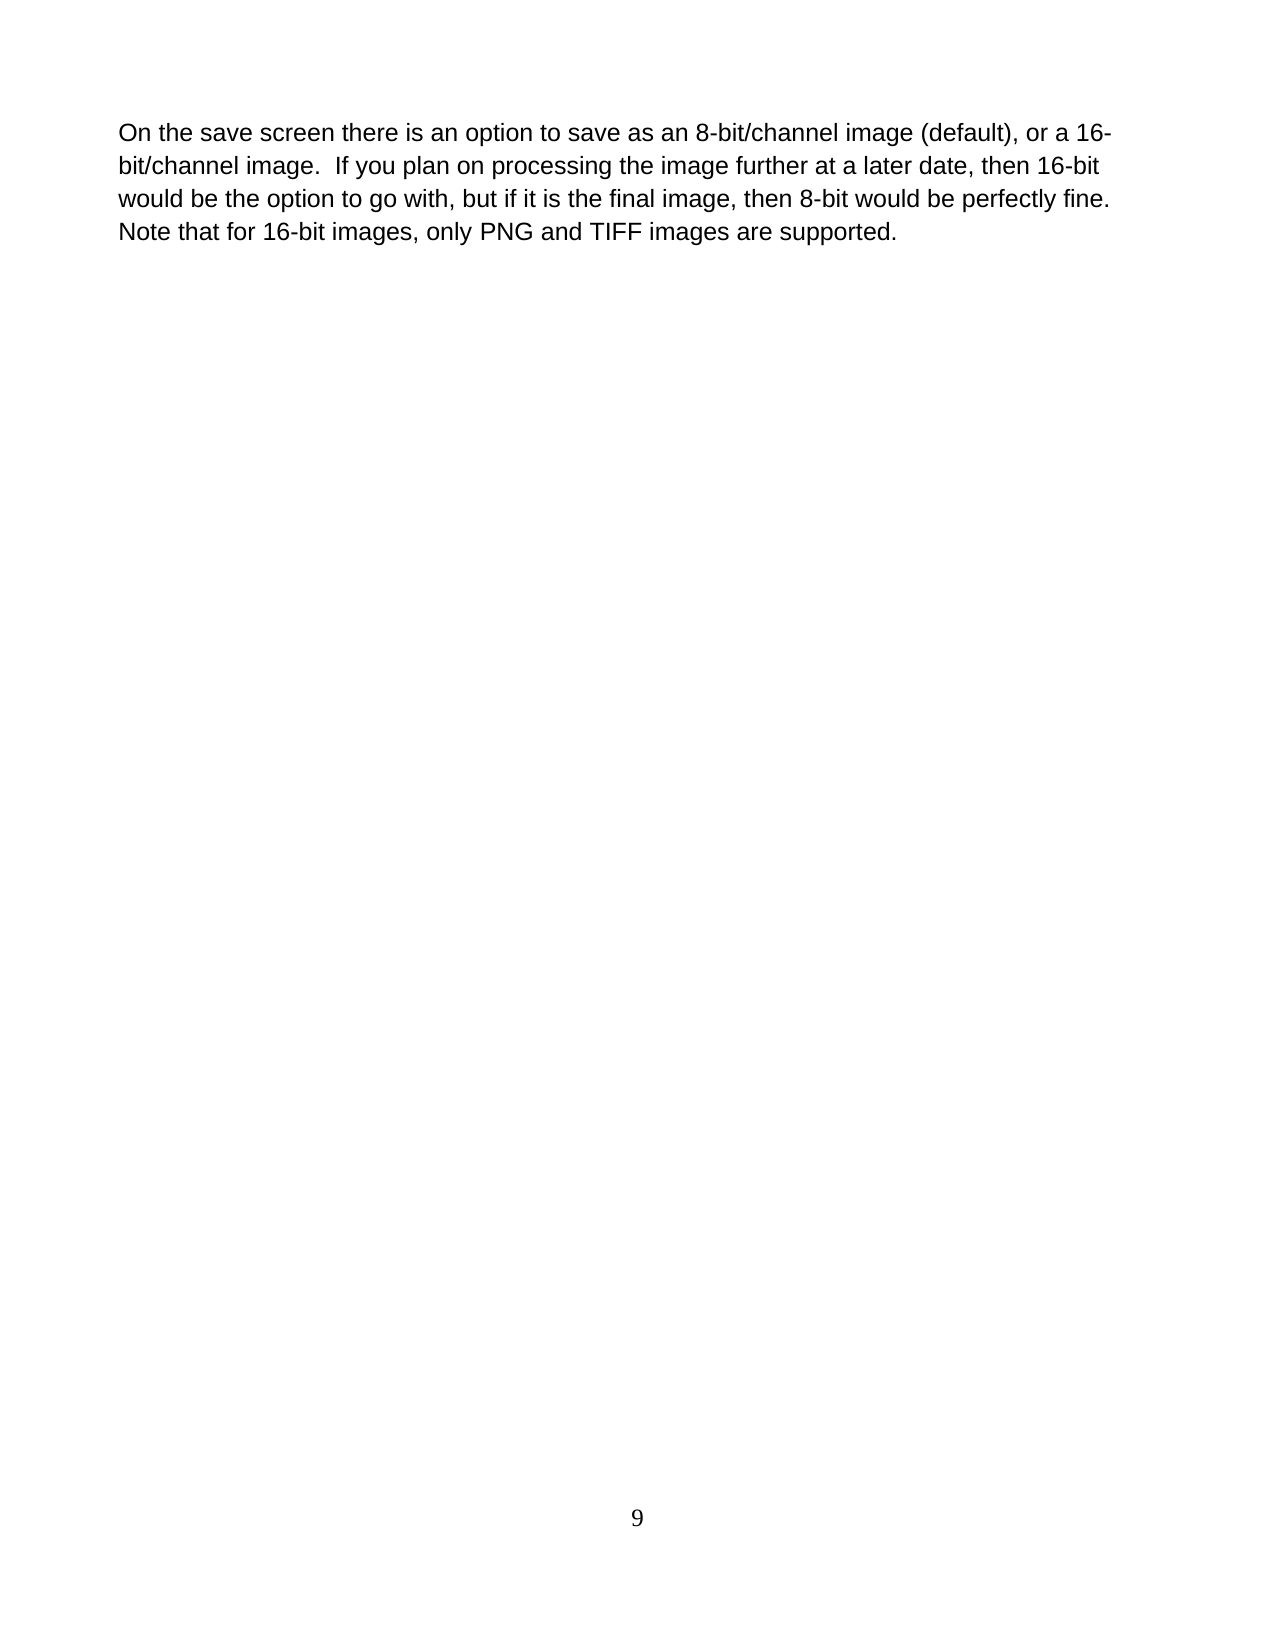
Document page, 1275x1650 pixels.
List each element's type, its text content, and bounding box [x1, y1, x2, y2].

text On the save screen there is an option to save as an 8-bit/channel image (default), or a 16-bit/channel image. If you plan on processing the image further at a later date, then 16-bit would be the option to go with, but if it is the final image, then 8-bit would be perfectly fine. Note that for 16-bit images, only PNG and TIFF images are supported. [118, 118, 1157, 246]
